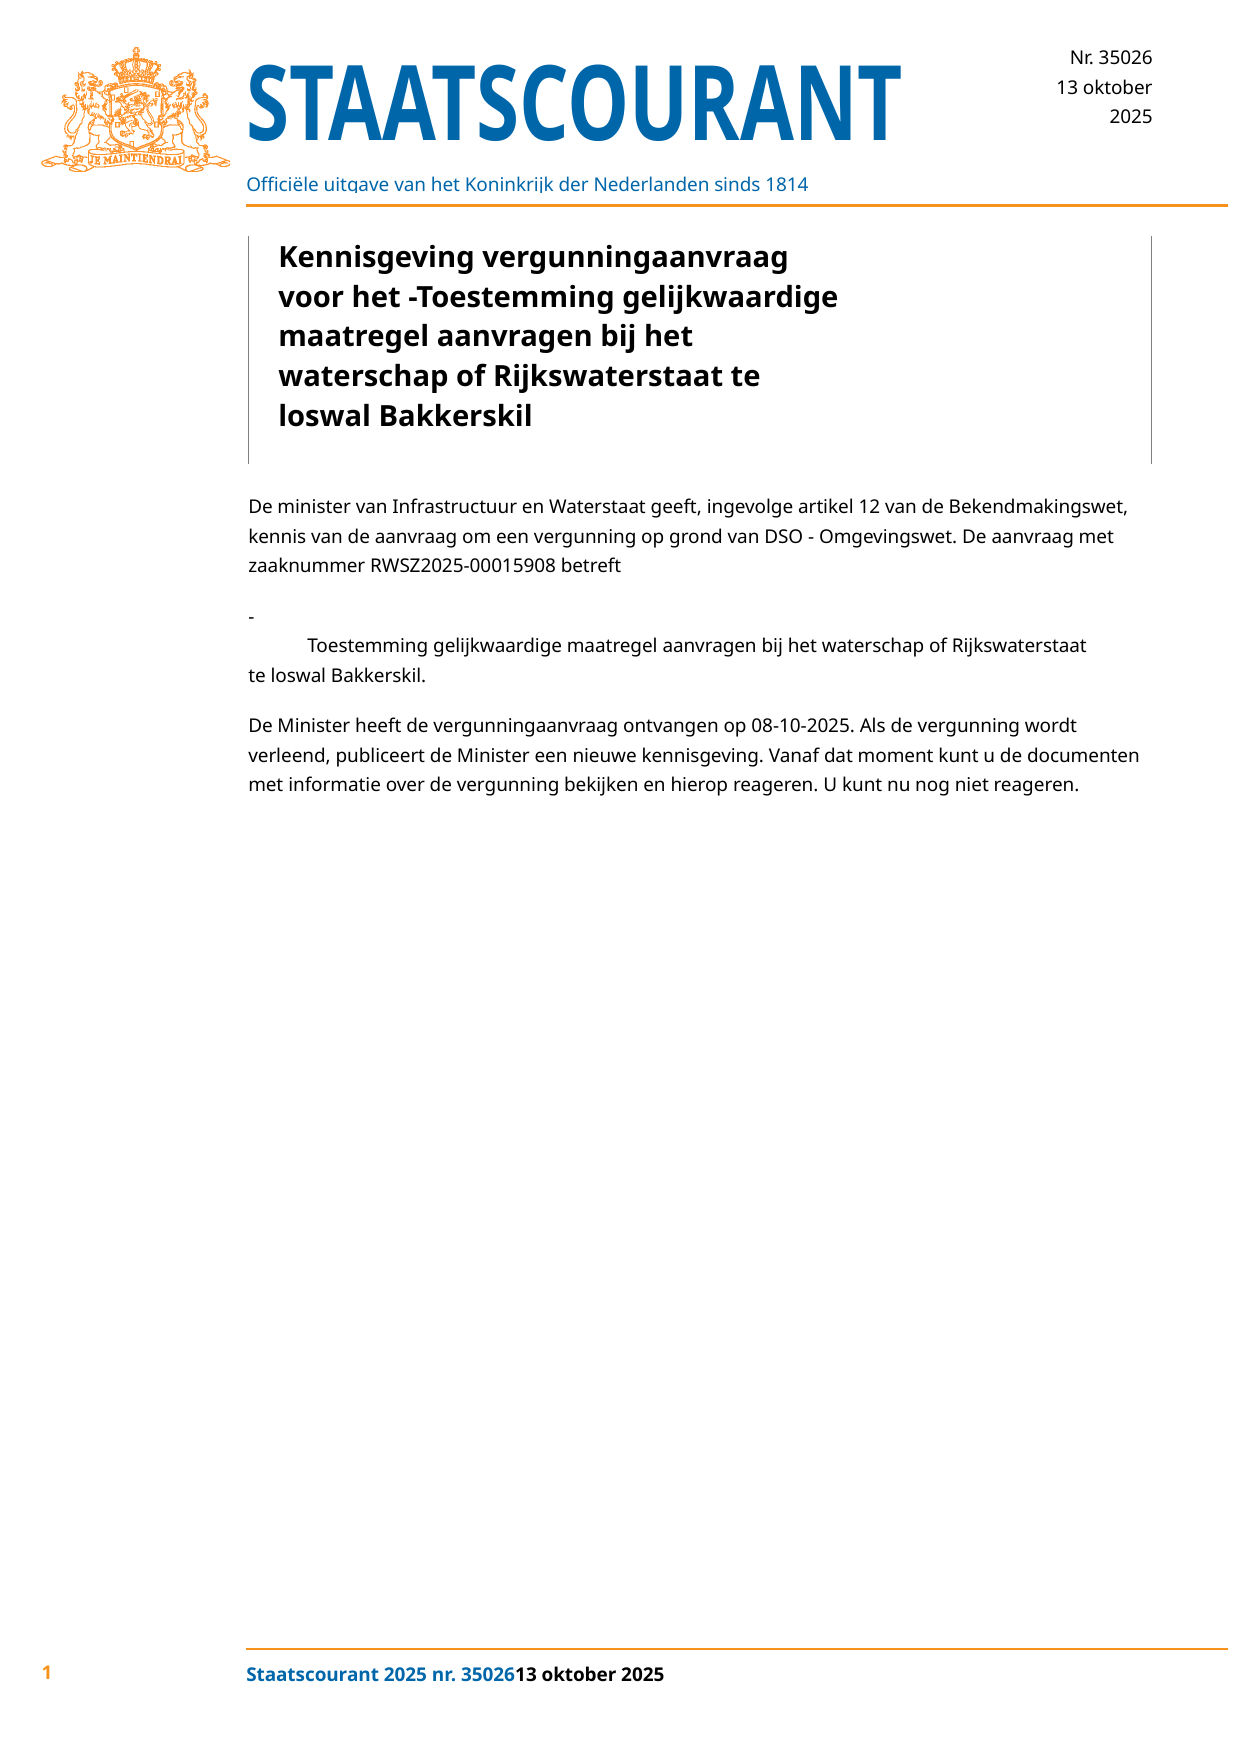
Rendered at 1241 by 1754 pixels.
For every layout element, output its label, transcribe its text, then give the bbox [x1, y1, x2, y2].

table_header [850, 236, 912, 413]
text De Minister heeft de vergunningaanvraag ontvangen op 08-10-2025. Als de vergunning wordt verleend, publiceert de Minister een nieuwe kennisgeving. Vanaf dat moment kunt u de documenten met informatie over de vergunning bekijken en hierop reageren. U kunt nu nog niet reageren. [248, 712, 1152, 797]
picture [41, 47, 231, 172]
text te loswal Bakkerskil. [248, 662, 1152, 688]
text De minister van Infrastructuur en Waterstaat geeft, ingevolge artikel 12 van de Bekendmakingswet, kennis van de aanvraag om een vergunning op grond van DSO - Omgevingswet. De aanvraag met zaaknummer RWSZ2025-00015908 betreft [248, 493, 1152, 578]
list Toestemming gelijkwaardige maatregel aanvragen bij het waterschap of Rijkswaterstaat [248, 632, 1152, 658]
table_header [850, 414, 1151, 464]
picture [912, 236, 1090, 414]
table_header [1090, 236, 1151, 413]
table_header Kennisgeving vergunningaanvraag voor het -Toestemming gelijkwaardige maatregel aanvragen bij het waterschap of Rijkswaterstaat te loswal Bakkerskil [249, 236, 850, 464]
